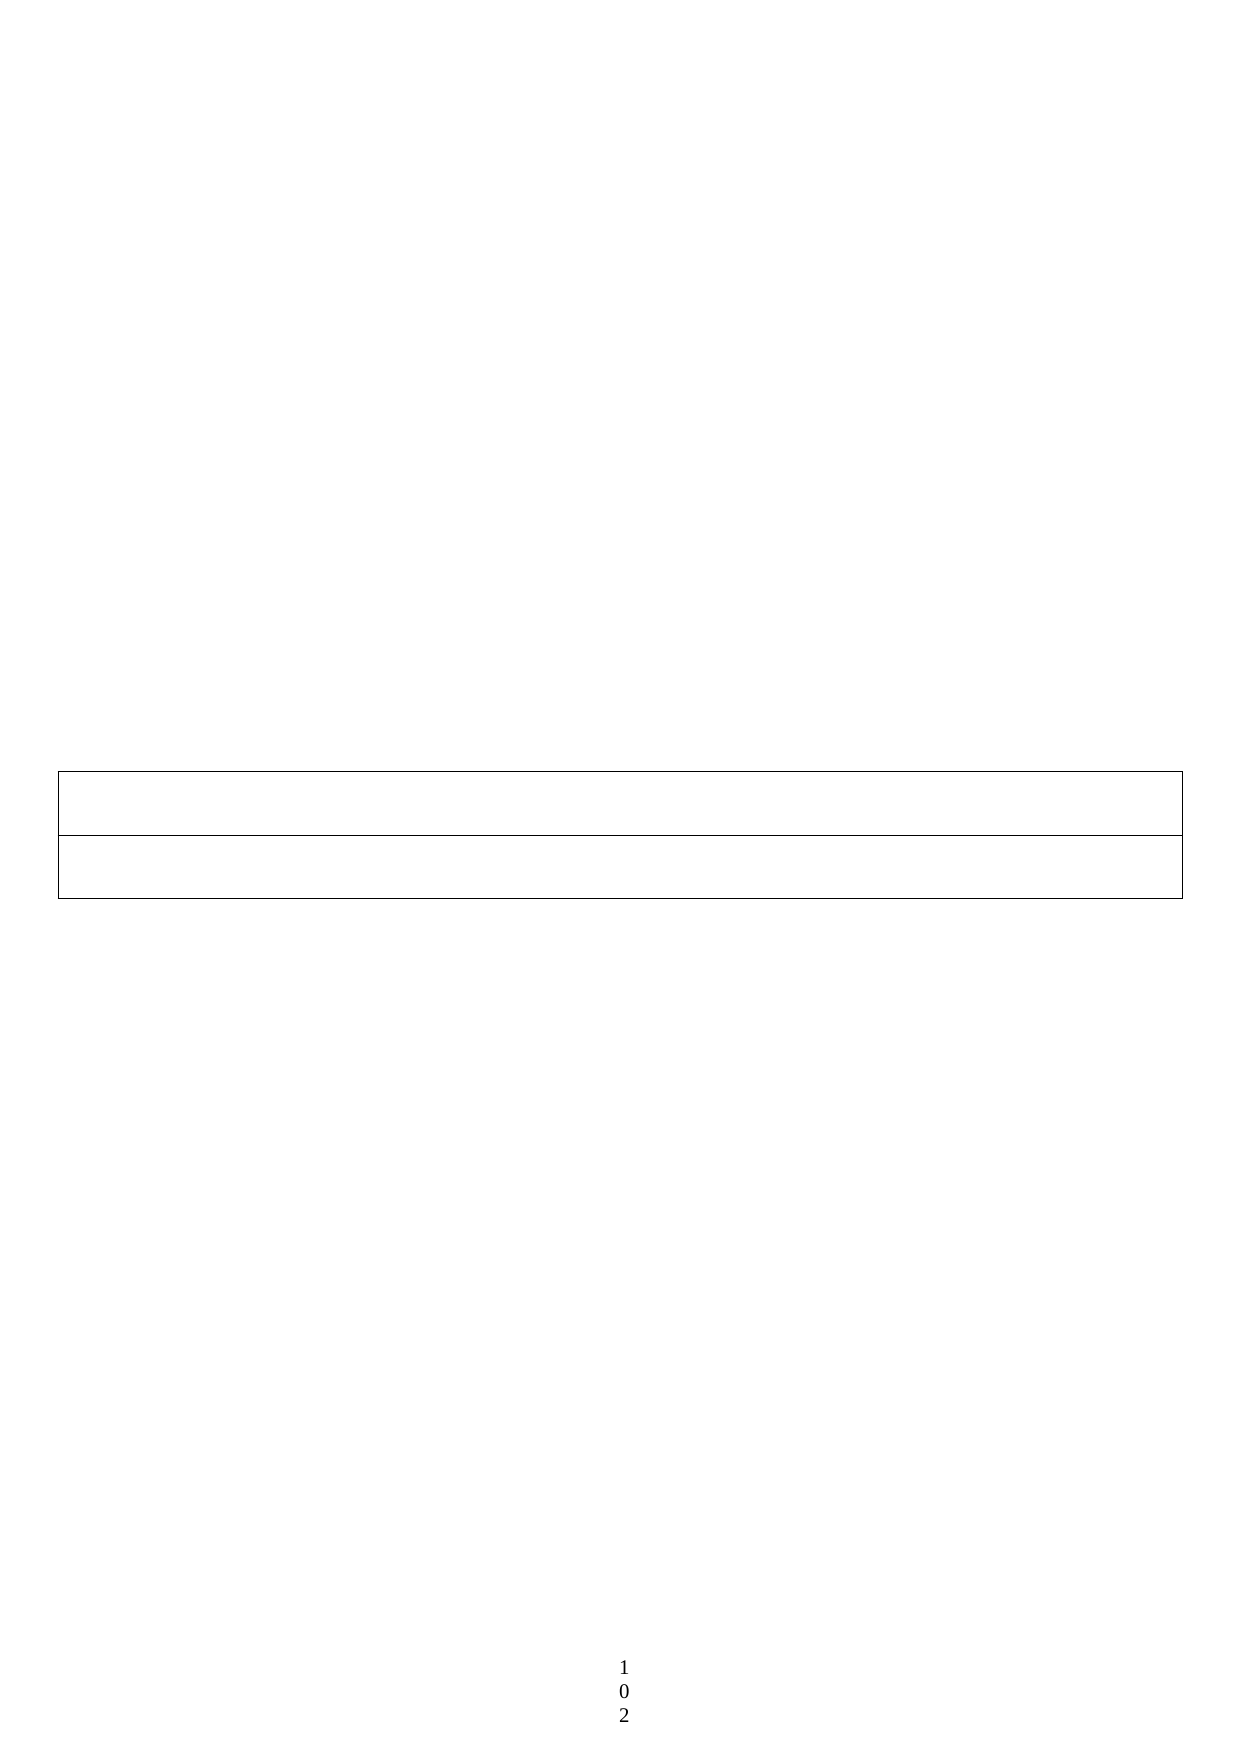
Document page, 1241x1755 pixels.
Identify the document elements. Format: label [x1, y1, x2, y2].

table_cell [59, 772, 1182, 835]
table_cell [59, 836, 1182, 898]
